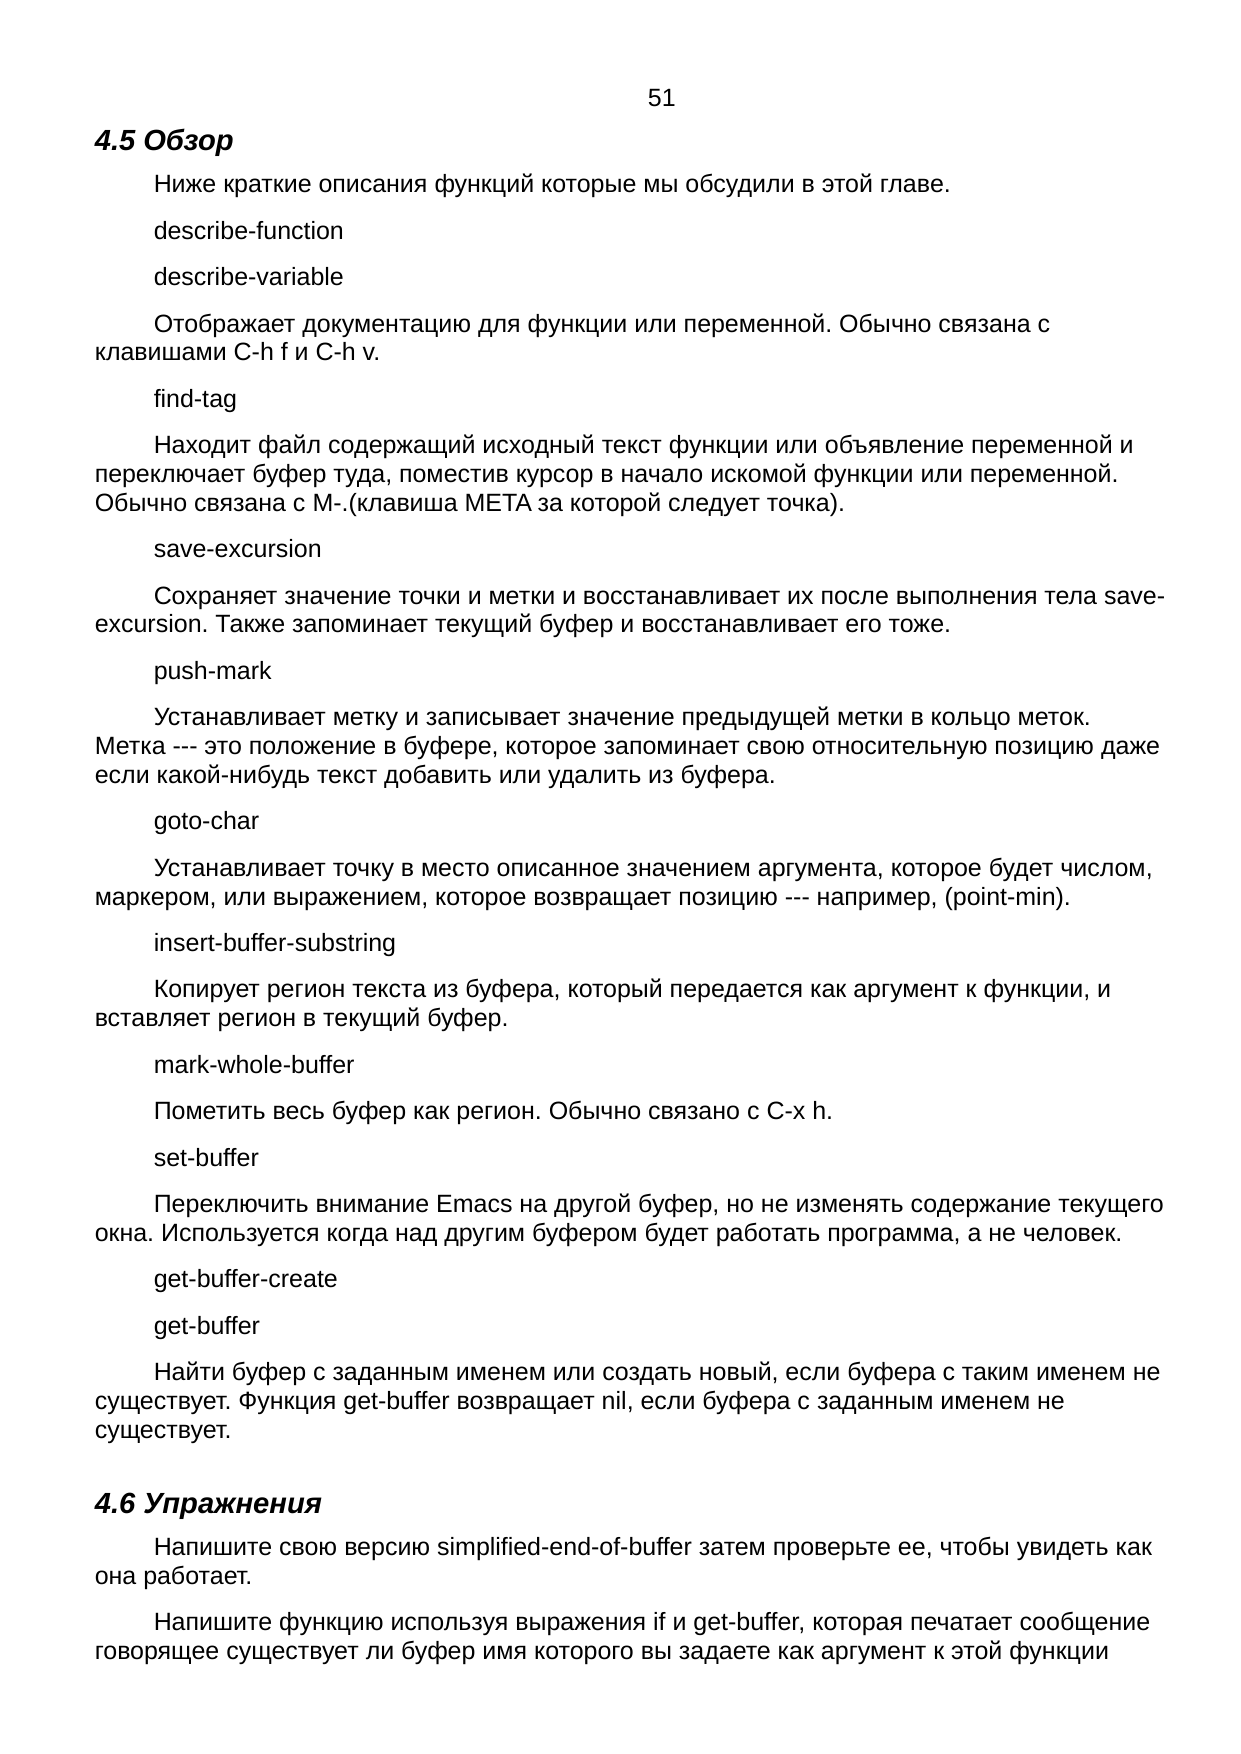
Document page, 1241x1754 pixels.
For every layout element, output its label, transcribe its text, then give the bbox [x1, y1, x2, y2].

text Найти буфер с заданным именем или создать новый, если буфера с таким именем не существует. Функция get-buffer возвращает nil, если буфера с заданным именем не существует. [94, 1357, 1169, 1443]
text describe-variable [94, 262, 1169, 291]
text goto-char [94, 806, 1169, 835]
text Ниже краткие описания функций которые мы обсудили в этой главе. [94, 169, 1169, 198]
subtitle 4.6 Упражнения [94, 1486, 1169, 1520]
text mark-whole-buffer [94, 1050, 1169, 1078]
text Устанавливает точку в место описанное значением аргумента, которое будет числом, маркером, или выражением, которое возвращает позицию --- например, (point-min). [94, 853, 1169, 910]
text Копирует регион текста из буфера, который передается как аргумент к функции, и вставляет регион в текущий буфер. [94, 974, 1169, 1032]
text save-excursion [94, 534, 1169, 563]
text Находит файл содержащий исходный текст функции или объявление переменной и переключает буфер туда, поместив курсор в начало искомой функции или переменной. Обычно связана с M-.(клавиша META за которой следует точка). [94, 430, 1169, 517]
text Устанавливает метку и записывает значение предыдущей метки в кольцо меток. Метка --- это положение в буфере, которое запоминает свою относительную позицию даже если какой-нибудь текст добавить или удалить из буфера. [94, 702, 1169, 789]
text Отображает документацию для функции или переменной. Обычно связана с клавишами C-h f и C-h v. [94, 309, 1169, 366]
text set-buffer [94, 1143, 1169, 1171]
text Пометить весь буфер как регион. Обычно связано с C-x h. [94, 1096, 1169, 1125]
text push-mark [94, 656, 1169, 685]
text get-buffer-create [94, 1264, 1169, 1293]
text insert-buffer-substring [94, 928, 1169, 957]
text Напишите функцию используя выражения if и get-buffer, которая печатает сообщение говорящее существует ли буфер имя которого вы задаете как аргумент к этой функции [94, 1607, 1169, 1665]
text Сохраняет значение точки и метки и восстанавливает их после выполнения тела save-excursion. Также запоминает текущий буфер и восстанавливает его тоже. [94, 581, 1169, 638]
text Напишите свою версию simplified-end-of-buffer затем проверьте ее, чтобы увидеть как она работает. [94, 1532, 1169, 1590]
text Переключить внимание Emacs на другой буфер, но не изменять содержание текущего окна. Используется когда над другим буфером будет работать программа, а не человек. [94, 1189, 1169, 1247]
text describe-function [94, 216, 1169, 244]
text get-buffer [94, 1311, 1169, 1339]
text find-tag [94, 384, 1169, 413]
subtitle 4.5 Обзор [94, 123, 1169, 157]
